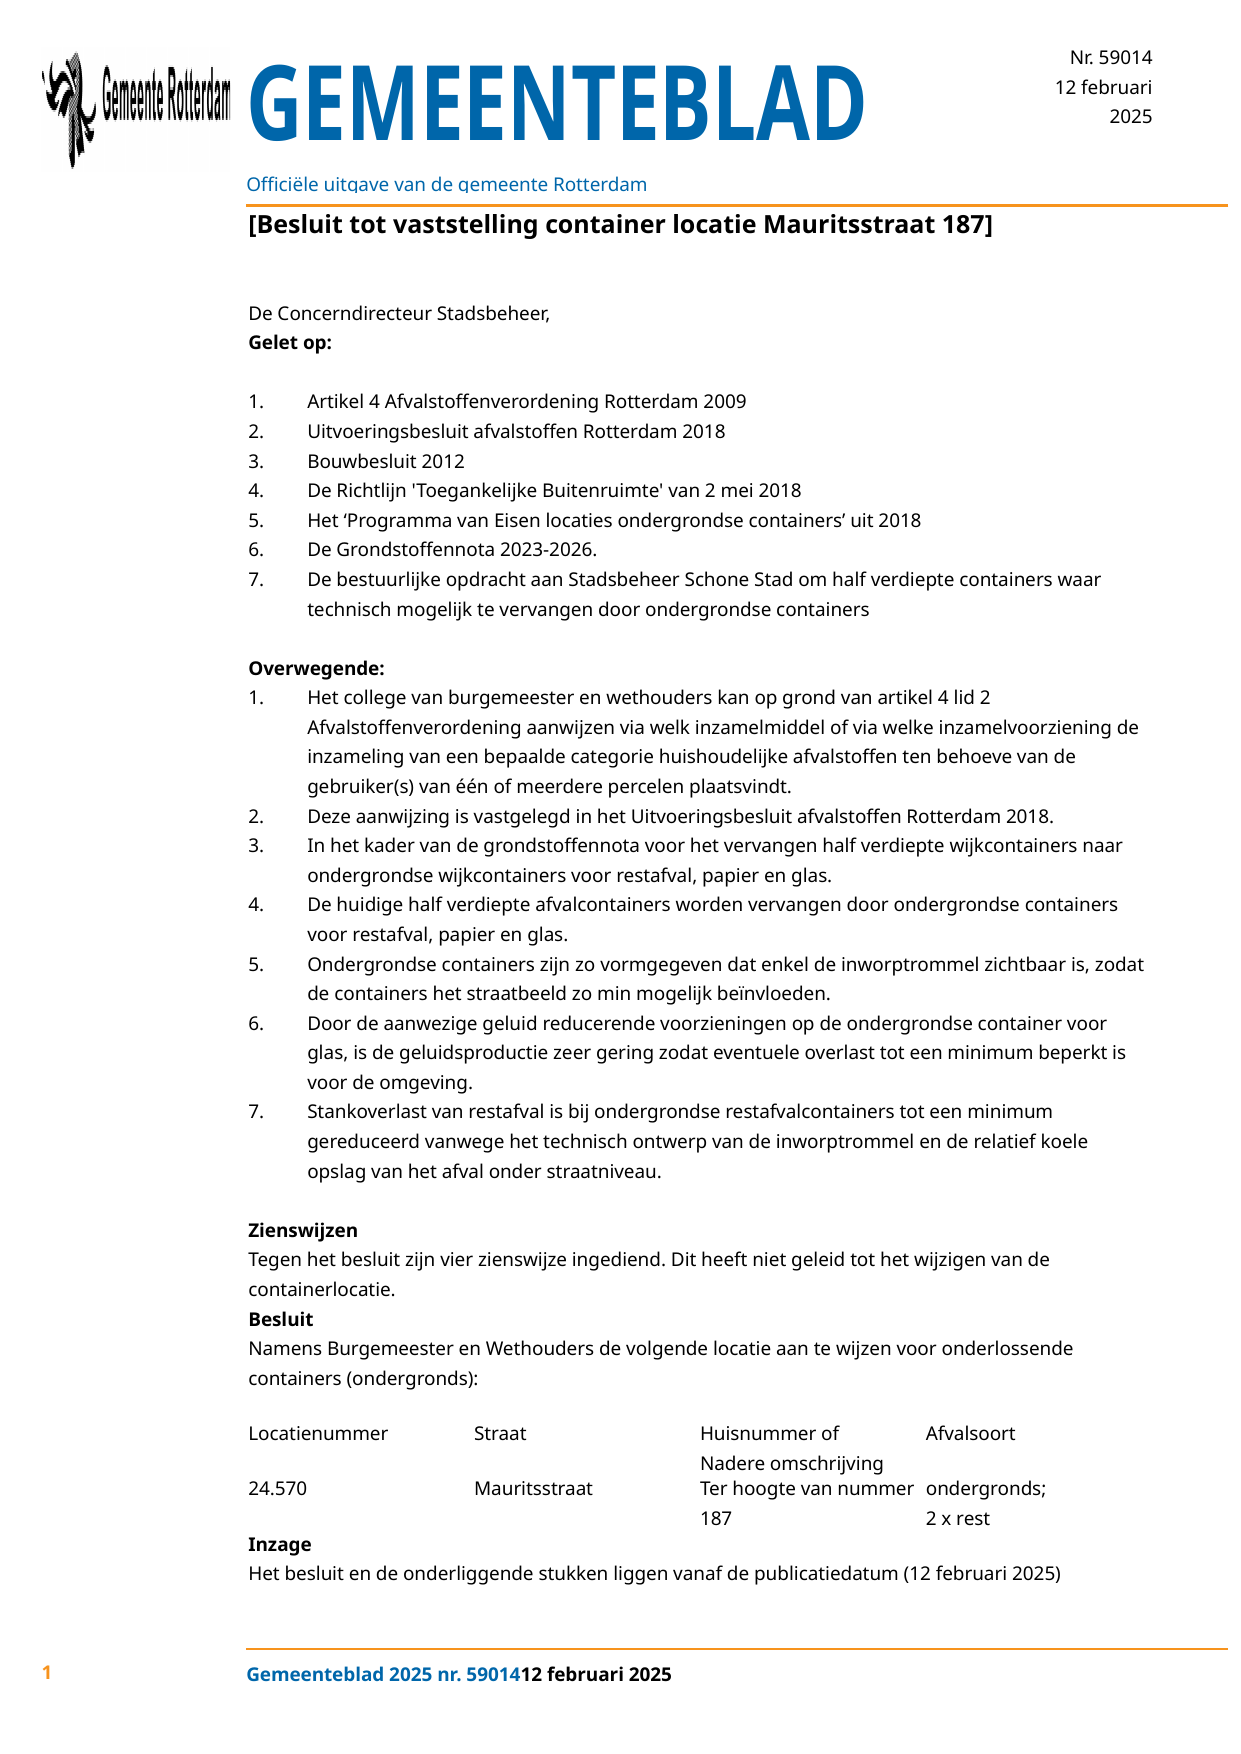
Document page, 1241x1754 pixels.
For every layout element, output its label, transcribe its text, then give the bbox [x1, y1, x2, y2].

text Tegen het besluit zijn vier zienswijze ingediend. Dit heeft niet geleid tot het wijzigen van de containerlocatie. [248, 1247, 1152, 1302]
list Het ‘Programma van Eisen locaties ondergrondse containers’ uit 2018 [248, 507, 1152, 533]
list Bouwbesluit 2012 [248, 448, 1152, 473]
list In het kader van de grondstoffennota voor het vervangen half verdiepte wijkcontainers naar ondergrondse wijkcontainers voor restafval, papier en glas. [248, 832, 1152, 888]
table_cell Ter hoogte van nummer 187 [700, 1476, 926, 1531]
text Namens Burgemeester en Wethouders de volgende locatie aan te wijzen voor onderlossende containers (ondergronds): [248, 1335, 1152, 1391]
picture [41, 47, 231, 172]
text De Concerndirecteur Stadsbeheer, [248, 300, 1152, 326]
list Artikel 4 Afvalstoffenverordening Rotterdam 2009 [248, 389, 1152, 414]
list Het college van burgemeester en wethouders kan op grond van artikel 4 lid 2 Afvalstoffenverordening aanwijzen via welk inzamelmiddel of via welke inzamelvoorziening de inzameling van een bepaalde categorie huishoudelijke afvalstoffen ten behoeve van de gebruiker(s) van één of meerdere percelen plaatsvindt. [248, 684, 1152, 799]
list De huidige half verdiepte afvalcontainers worden vervangen door ondergrondse containers voor restafval, papier en glas. [248, 892, 1152, 947]
table_header Straat [474, 1420, 700, 1476]
table_cell 24.570 [248, 1476, 474, 1531]
text Zienswijzen [248, 1217, 1152, 1243]
list Door de aanwezige geluid reducerende voorzieningen op de ondergrondse container voor glas, is de geluidsproductie zeer gering zodat eventuele overlast tot een minimum beperkt is voor de omgeving. [248, 1010, 1152, 1095]
text Besluit [248, 1306, 1152, 1331]
list De bestuurlijke opdracht aan Stadsbeheer Schone Stad om half verdiepte containers waar technisch mogelijk te vervangen door ondergrondse containers [248, 566, 1152, 621]
text Inzage [248, 1531, 1152, 1557]
table_header Afvalsoort [926, 1420, 1152, 1476]
list Deze aanwijzing is vastgelegd in het Uitvoeringsbesluit afvalstoffen Rotterdam 2018. [248, 803, 1152, 828]
table_cell ondergronds; 2 x rest [926, 1476, 1152, 1531]
text Overwegende: [248, 655, 1152, 681]
list Ondergrondse containers zijn zo vormgegeven dat enkel de inworptrommel zichtbaar is, zodat de containers het straatbeeld zo min mogelijk beïnvloeden. [248, 951, 1152, 1006]
table_cell Mauritsstraat [474, 1476, 700, 1531]
list Stankoverlast van restafval is bij ondergrondse restafvalcontainers tot een minimum gereduceerd vanwege het technisch ontwerp van de inworptrommel en de relatief koele opslag van het afval onder straatniveau. [248, 1099, 1152, 1183]
text Het besluit en de onderliggende stukken liggen vanaf de publicatiedatum (12 februari 2025) [248, 1561, 1152, 1586]
table_header Locatienummer [248, 1420, 474, 1476]
list De Grondstoffennota 2023-2026. [248, 537, 1152, 562]
list De Richtlijn 'Toegankelijke Buitenruimte' van 2 mei 2018 [248, 477, 1152, 503]
table_header Huisnummer of Nadere omschrijving [700, 1420, 926, 1476]
text [Besluit tot vaststelling container locatie Mauritsstraat 187] [248, 207, 1152, 241]
text Gelet op: [248, 329, 1152, 355]
list Uitvoeringsbesluit afvalstoffen Rotterdam 2018 [248, 418, 1152, 444]
